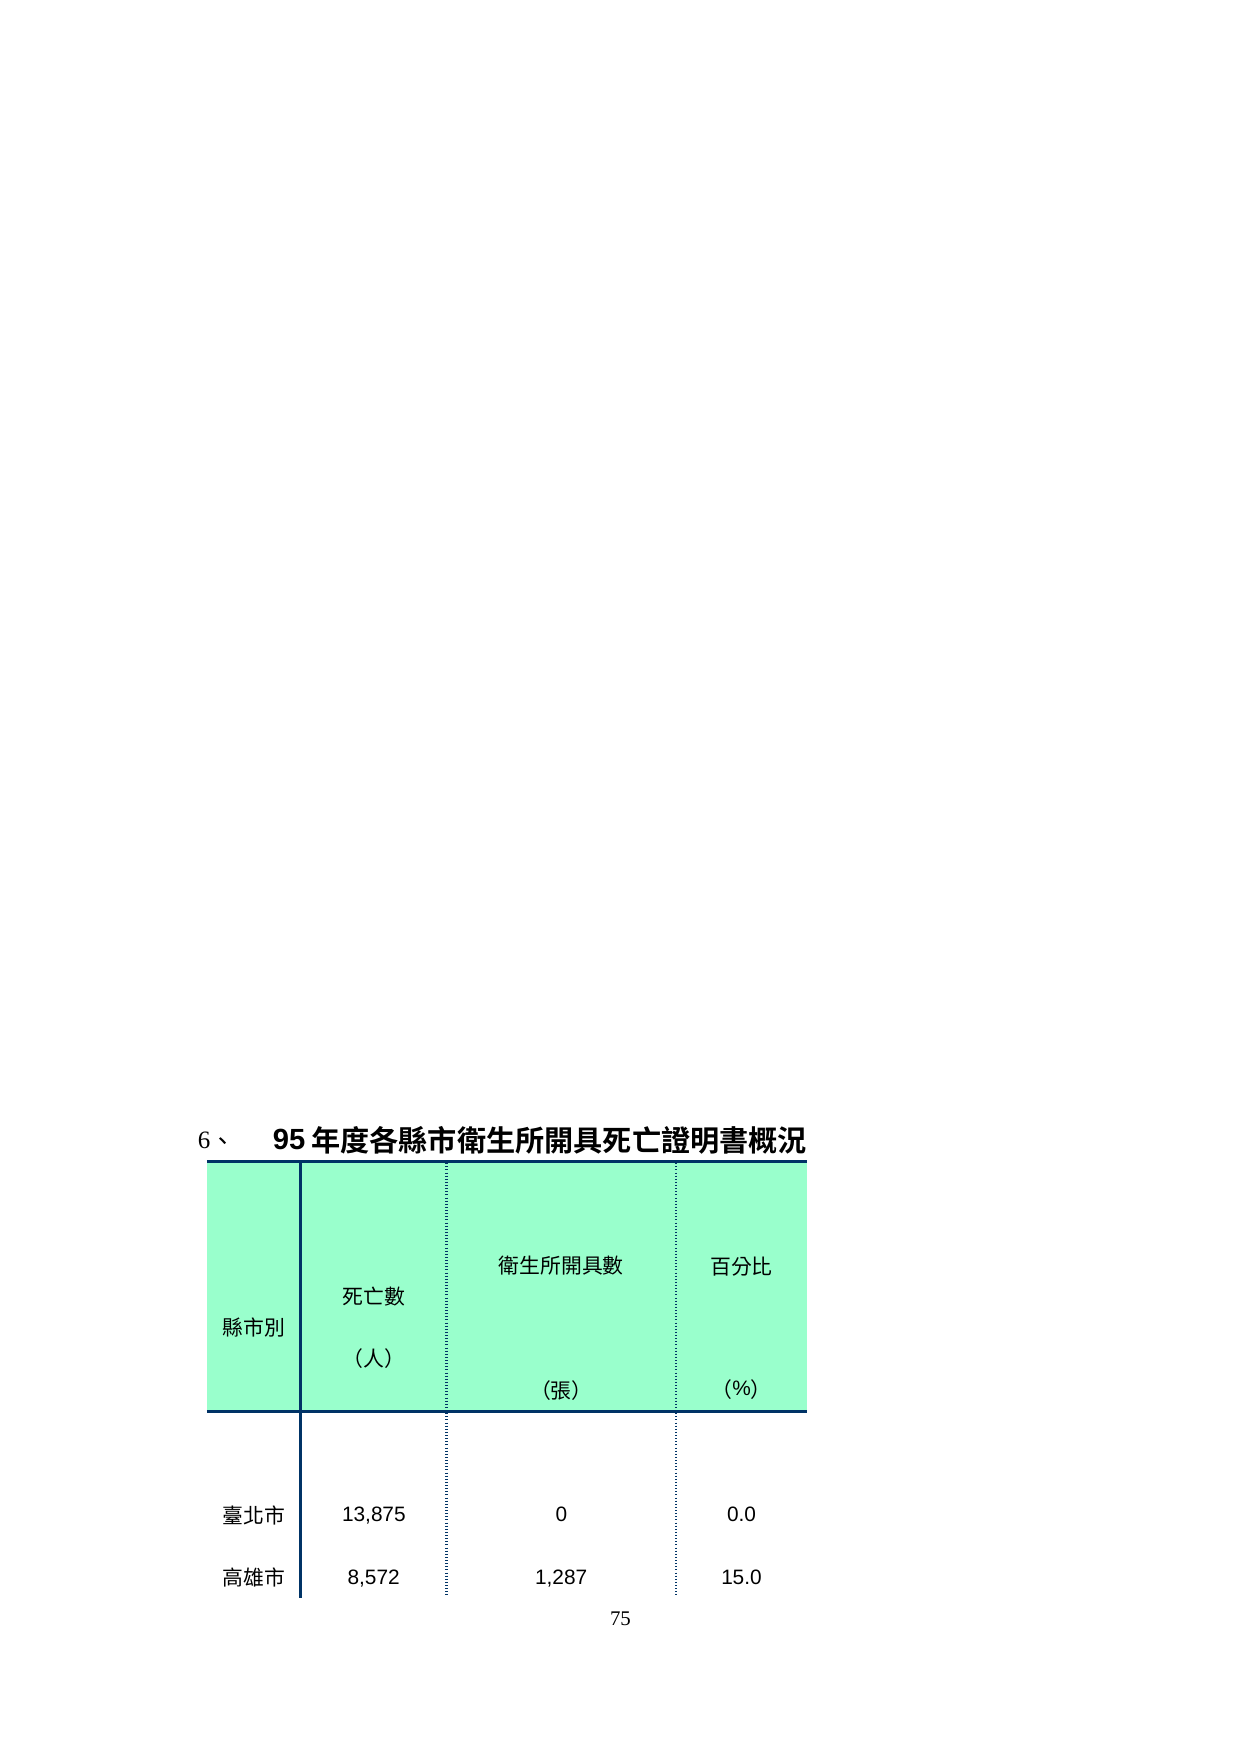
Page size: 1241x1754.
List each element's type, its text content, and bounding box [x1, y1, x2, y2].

table_cell 1,287 [446, 1535, 676, 1597]
table_cell 13,875 [302, 1413, 446, 1535]
table_cell 臺北市 [207, 1413, 299, 1535]
table_header 衛生所開具數 （張） [446, 1163, 676, 1410]
table_cell 高雄市 [207, 1535, 299, 1597]
table_header 百分比 （%） [676, 1163, 807, 1410]
table_cell 0.0 [676, 1413, 807, 1535]
table_header 縣市別 [207, 1163, 299, 1410]
table_cell 15.0 [676, 1535, 807, 1597]
table_header 死亡數 （人） [302, 1163, 446, 1410]
table_cell 0 [446, 1413, 676, 1535]
list 95年度各縣市衛生所開具死亡證明書概況 [198, 1097, 1092, 1160]
table_cell 8,572 [302, 1535, 446, 1597]
